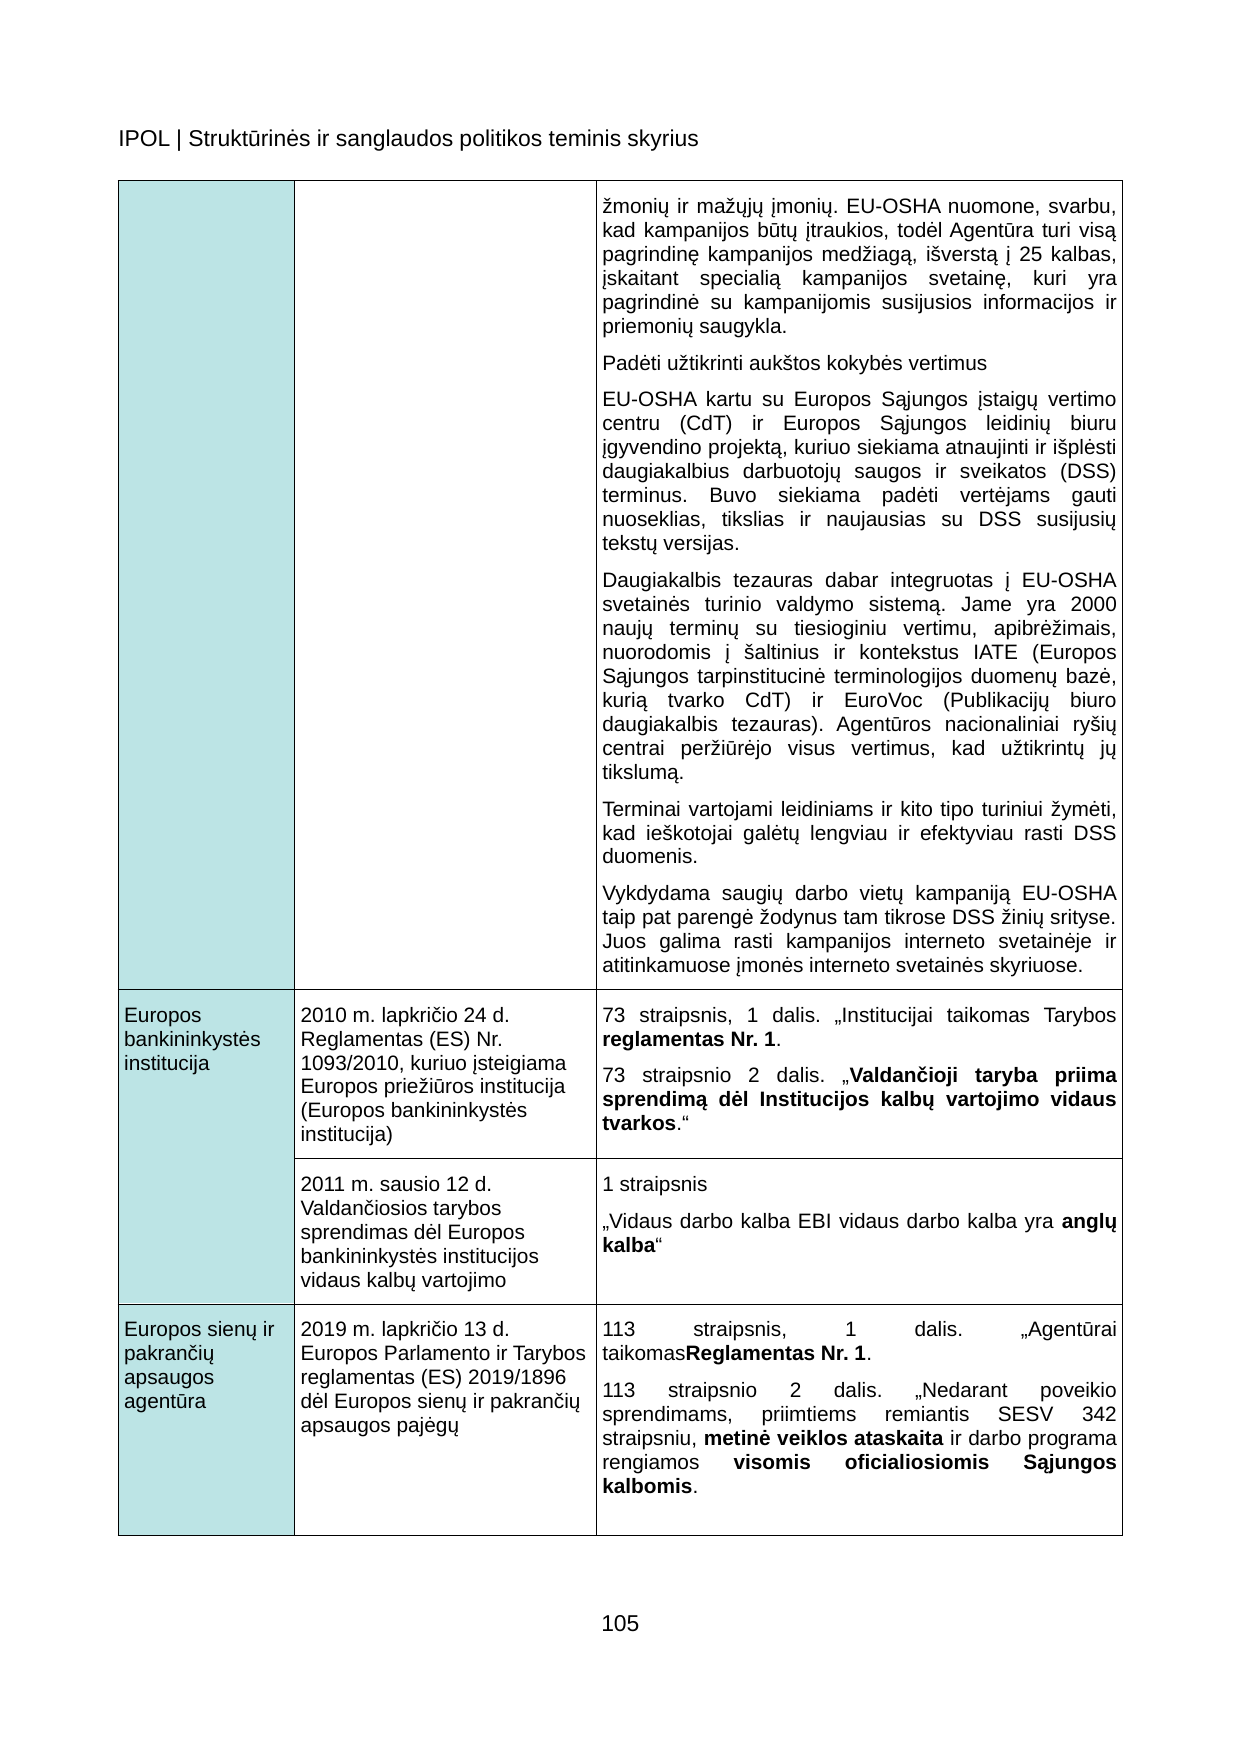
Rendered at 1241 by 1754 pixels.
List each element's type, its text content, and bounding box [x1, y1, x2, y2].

table_cell 1 straipsnis „Vidaus darbo kalba EBI vidaus darbo kalba yra anglų kalba“ [597, 1159, 1122, 1303]
table_cell [295, 181, 596, 989]
table_cell 2019 m. lapkričio 13 d. Europos Parlamento ir Tarybos reglamentas (ES) 2019/1896 dėl Europos sienų ir pakrančių apsaugos pajėgų [295, 1305, 596, 1535]
table_cell Europos sienų ir pakrančių apsaugos agentūra [119, 1305, 294, 1535]
table_cell [119, 181, 294, 989]
table_cell 2010 m. lapkričio 24 d. Reglamentas (ES) Nr. 1093/2010, kuriuo įsteigiama Europos priežiūros institucija (Europos bankininkystės institucija) [295, 990, 596, 1158]
table_cell 113 straipsnis, 1 dalis. „Agentūrai taikomasReglamentas Nr. 1. 113 straipsnio 2 dalis. „Nedarant poveikio sprendimams, priimtiems remiantis SESV 342 straipsniu, metinė veiklos ataskaita ir darbo programa rengiamos visomis oficialiosiomis Sąjungos kalbomis. [597, 1305, 1122, 1535]
table_cell Europos bankininkystės institucija [119, 990, 294, 1303]
table_cell 2011 m. sausio 12 d. Valdančiosios tarybos sprendimas dėl Europos bankininkystės institucijos vidaus kalbų vartojimo [295, 1159, 596, 1303]
table_cell 73 straipsnis, 1 dalis. „Institucijai taikomas Tarybos reglamentas Nr. 1. 73 straipsnio 2 dalis. „Valdančioji taryba priima sprendimą dėl Institucijos kalbų vartojimo vidaus tvarkos.“ [597, 990, 1122, 1158]
table_cell žmonių ir mažųjų įmonių. EU-OSHA nuomone, svarbu, kad kampanijos būtų įtraukios, todėl Agentūra turi visą pagrindinę kampanijos medžiagą, išverstą į 25 kalbas, įskaitant specialią kampanijos svetainę, kuri yra pagrindinė su kampanijomis susijusios informacijos ir priemonių saugykla. Padėti užtikrinti aukštos kokybės vertimus EU-OSHA kartu su Europos Sąjungos įstaigų vertimo centru (CdT) ir Europos Sąjungos leidinių biuru įgyvendino projektą, kuriuo siekiama atnaujinti ir išplėsti daugiakalbius darbuotojų saugos ir sveikatos (DSS) terminus. Buvo siekiama padėti vertėjams gauti nuoseklias, tikslias ir naujausias su DSS susijusių tekstų versijas. Daugiakalbis tezauras dabar integruotas į EU-OSHA svetainės turinio valdymo sistemą. Jame yra 2000 naujų terminų su tiesioginiu vertimu, apibrėžimais, nuorodomis į šaltinius ir kontekstus IATE (Europos Sąjungos tarpinstitucinė terminologijos duomenų bazė, kurią tvarko CdT) ir EuroVoc (Publikacijų biuro daugiakalbis tezauras). Agentūros nacionaliniai ryšių centrai peržiūrėjo visus vertimus, kad užtikrintų jų tikslumą. Terminai vartojami leidiniams ir kito tipo turiniui žymėti, kad ieškotojai galėtų lengviau ir efektyviau rasti DSS duomenis. Vykdydama saugių darbo vietų kampaniją EU-OSHA taip pat parengė žodynus tam tikrose DSS žinių srityse. Juos galima rasti kampanijos interneto svetainėje ir atitinkamuose įmonės interneto svetainės skyriuose. [597, 181, 1122, 989]
